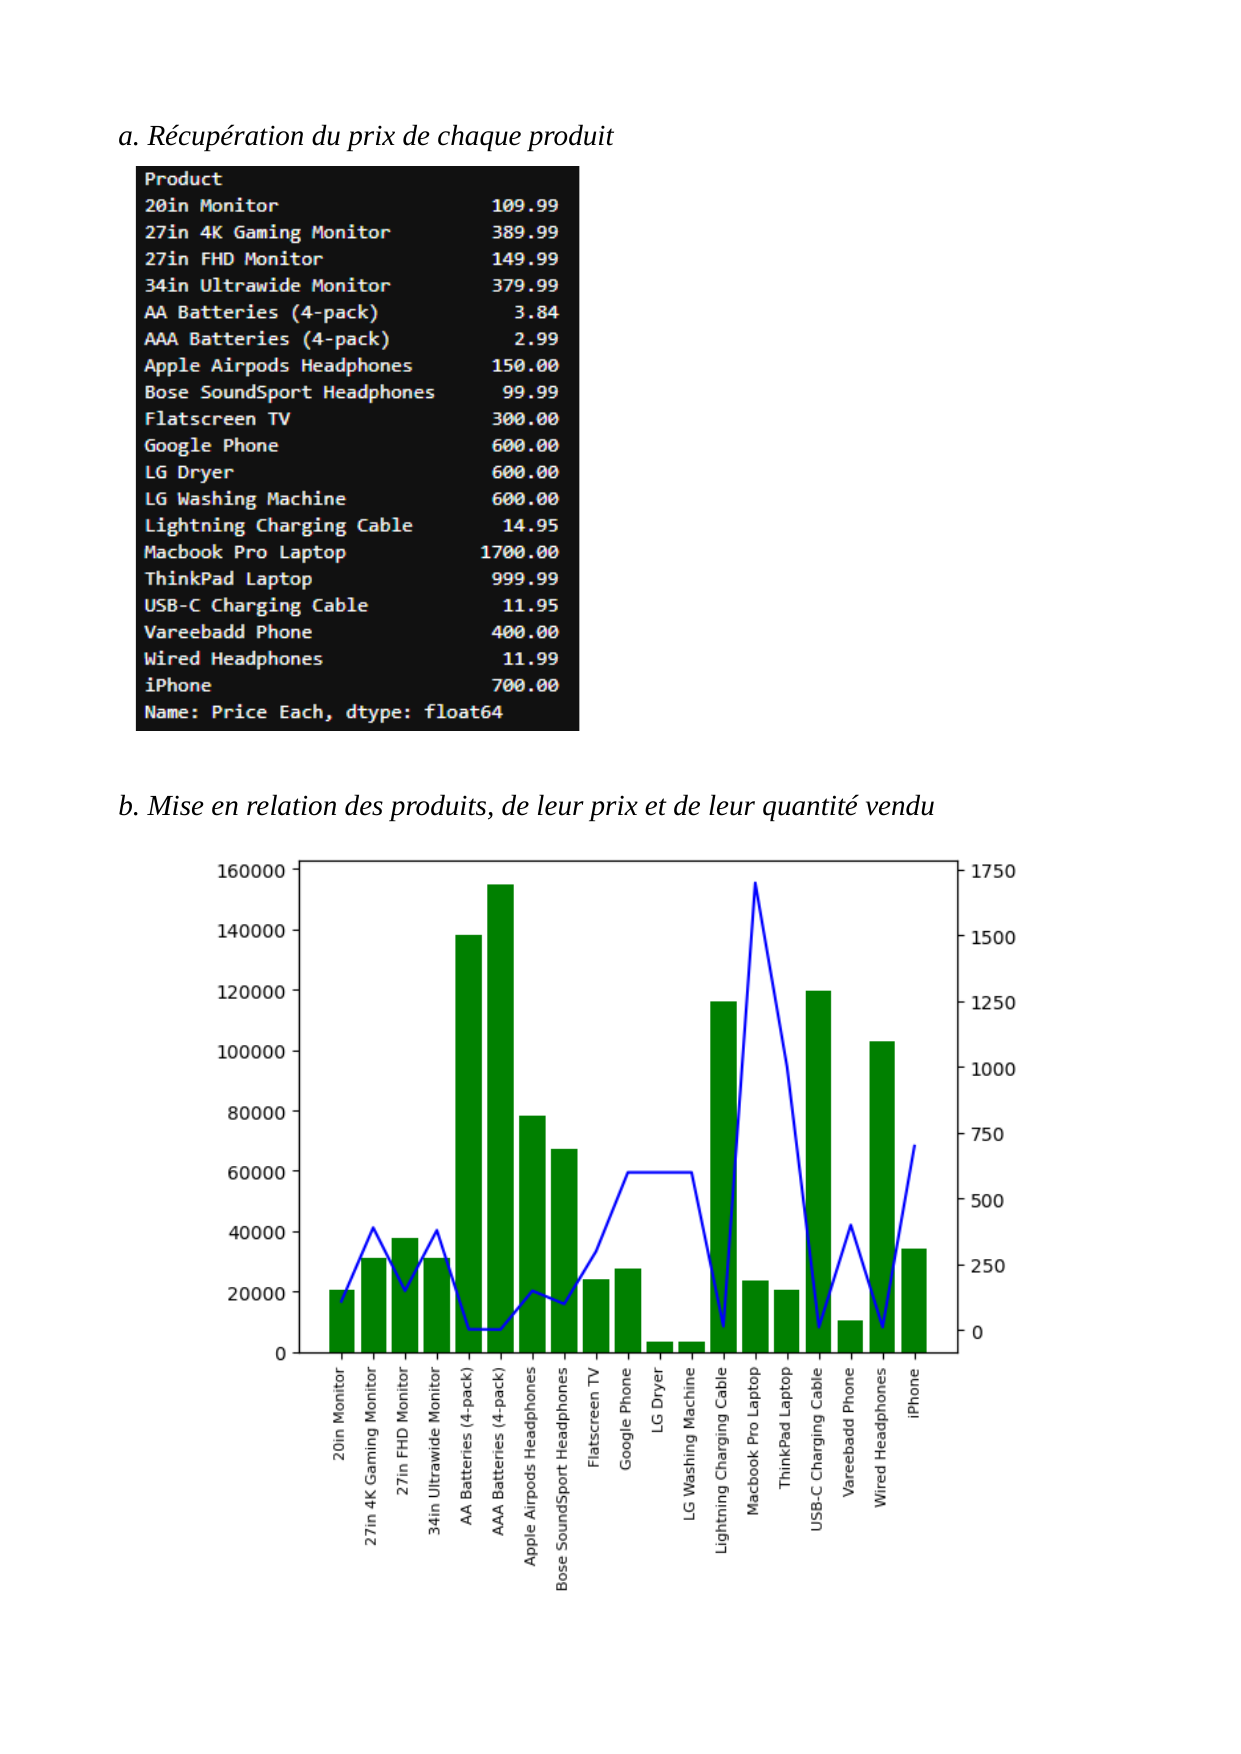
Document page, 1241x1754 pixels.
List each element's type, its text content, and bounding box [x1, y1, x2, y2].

picture [202, 850, 1029, 1601]
text a. Récupération du prix de chaque produit [118, 118, 1122, 152]
text b. Mise en relation des produits, de leur prix et de leur quantité vendu [118, 788, 1122, 822]
picture [135, 166, 580, 731]
